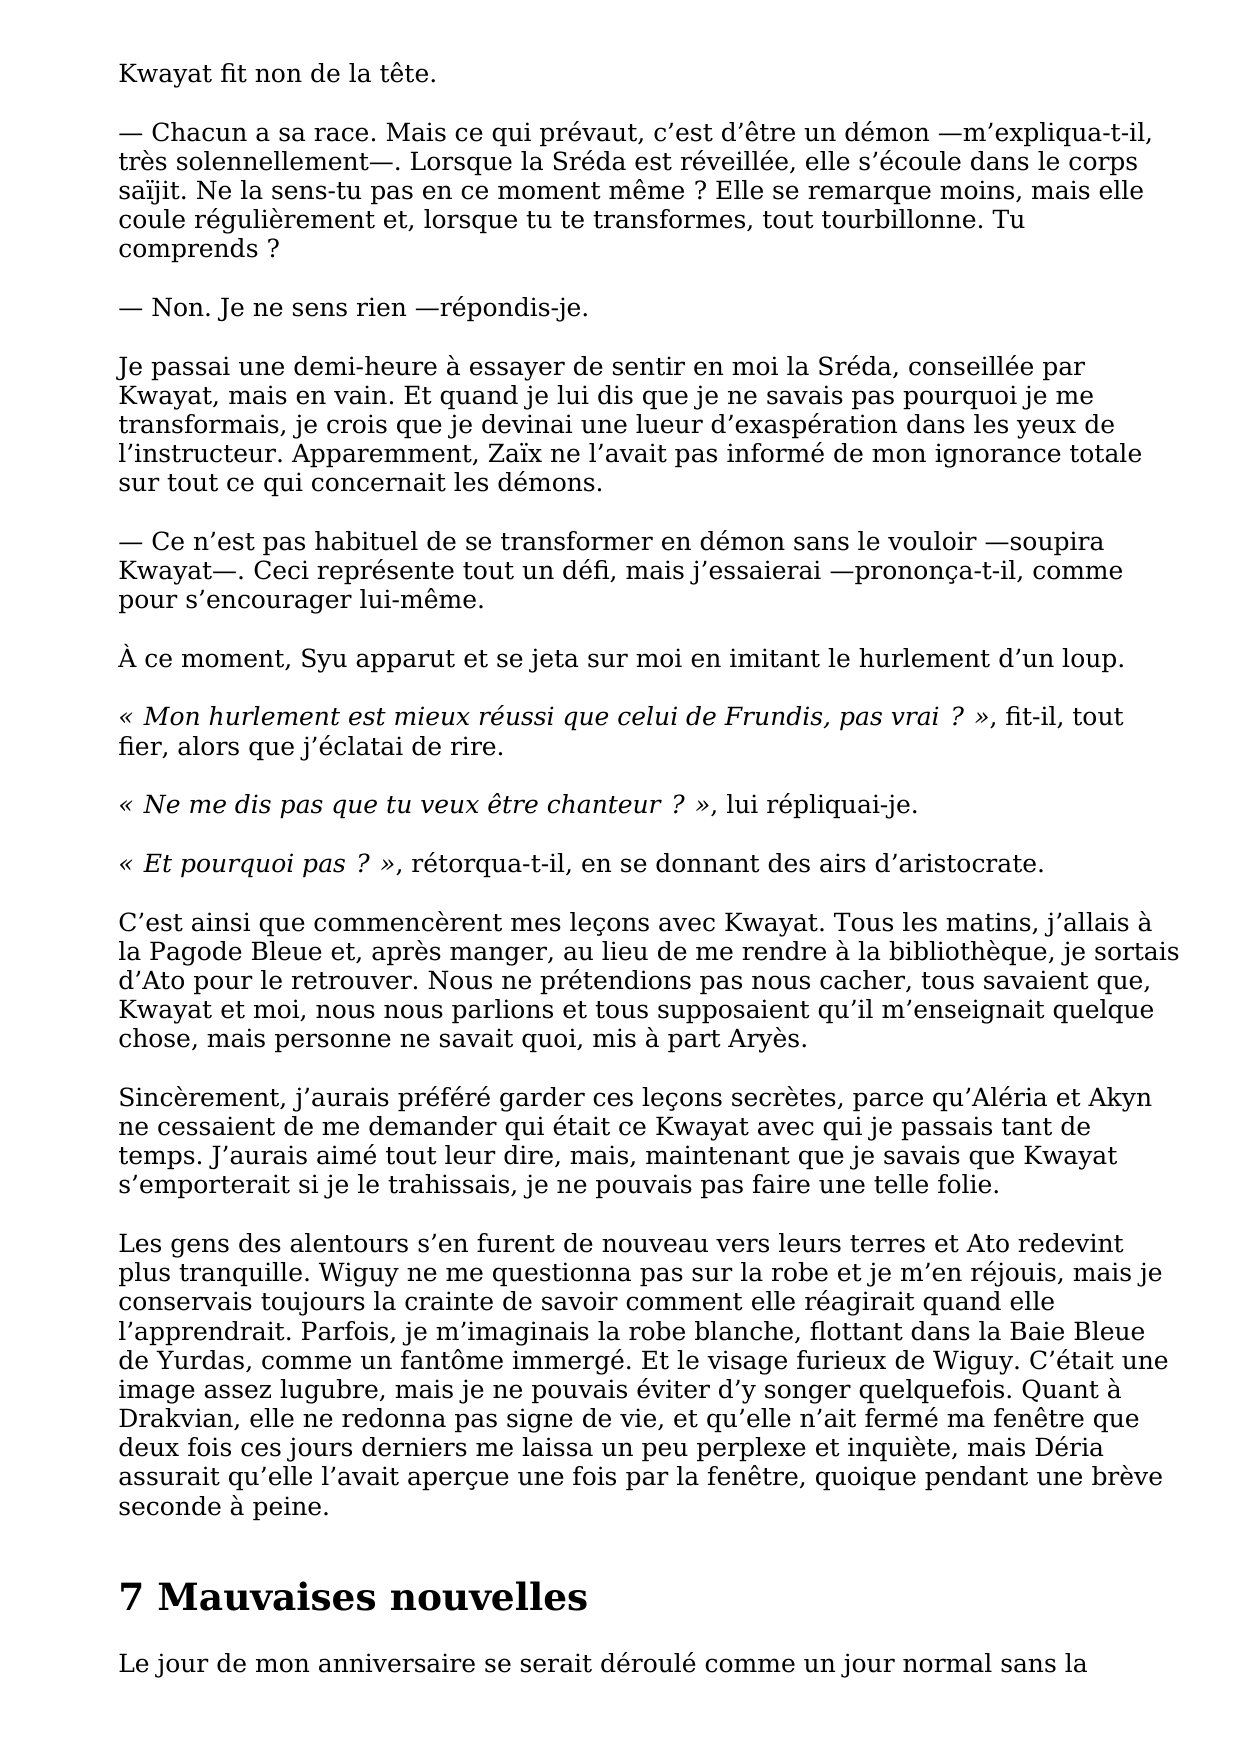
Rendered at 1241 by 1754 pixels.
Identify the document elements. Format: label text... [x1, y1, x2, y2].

text C’est ainsi que commencèrent mes leçons avec Kwayat. Tous les matins, j’allais à la Pagode Bleue et, après manger, au lieu de me rendre à la bibliothèque, je sortais d’Ato pour le retrouver. Nous ne prétendions pas nous cacher, tous savaient que, Kwayat et moi, nous nous parlions et tous supposaient qu’il m’enseignait quelque chose, mais personne ne savait quoi, mis à part Aryès. [118, 908, 1181, 1053]
text À ce moment, Syu apparut et se jeta sur moi en imitant le hurlement d’un loup. [118, 644, 1181, 673]
text — Chacun a sa race. Mais ce qui prévaut, c’est d’être un démon —m’expliqua-t-il, très solennellement—. Lorsque la Sréda est réveillée, elle s’écoule dans le corps saïjit. Ne la sens-tu pas en ce moment même ? Elle se remarque moins, mais elle coule régulièrement et, lorsque tu te transformes, tout tourbillonne. Tu comprends ? [118, 118, 1181, 263]
text Je passai une demi-heure à essayer de sentir en moi la Sréda, conseillée par Kwayat, mais en vain. Et quand je lui dis que je ne savais pas pourquoi je me transformais, je crois que je devinai une lueur d’exaspération dans les yeux de l’instructeur. Apparemment, Zaïx ne l’avait pas informé de mon ignorance totale sur tout ce qui concernait les démons. [118, 352, 1181, 497]
text Kwayat fit non de la tête. [118, 59, 1181, 88]
text — Ce n’est pas habituel de se transformer en démon sans le vouloir —soupira Kwayat—. Ceci représente tout un défi, mais j’essaierai —prononça-t-il, comme pour s’encourager lui-même. [118, 527, 1181, 614]
text — Non. Je ne sens rien —répondis-je. [118, 293, 1181, 322]
text « Mon hurlement est mieux réussi que celui de Frundis, pas vrai ? », fit-il, tout fier, alors que j’éclatai de rire. [118, 703, 1181, 761]
text « Ne me dis pas que tu veux être chanteur ? », lui répliquai-je. [118, 790, 1181, 819]
text « Et pourquoi pas ? », rétorqua-t-il, en se donnant des airs d’aristocrate. [118, 849, 1181, 878]
subtitle 7 Mauvaises nouvelles [118, 1575, 1181, 1619]
text Sincèrement, j’aurais préféré garder ces leçons secrètes, parce qu’Aléria et Akyn ne cessaient de me demander qui était ce Kwayat avec qui je passais tant de temps. J’aurais aimé tout leur dire, mais, maintenant que je savais que Kwayat s’emporterait si je le trahissais, je ne pouvais pas faire une telle folie. [118, 1083, 1181, 1200]
text Les gens des alentours s’en furent de nouveau vers leurs terres et Ato redevint plus tranquille. Wiguy ne me questionna pas sur la robe et je m’en réjouis, mais je conservais toujours la crainte de savoir comment elle réagirait quand elle l’apprendrait. Parfois, je m’imaginais la robe blanche, flottant dans la Baie Bleue de Yurdas, comme un fantôme immergé. Et le visage furieux de Wiguy. C’était une image assez lugubre, mais je ne pouvais éviter d’y songer quelquefois. Quant à Drakvian, elle ne redonna pas signe de vie, et qu’elle n’ait fermé ma fenêtre que deux fois ces jours derniers me laissa un peu perplexe et inquiète, mais Déria assurait qu’elle l’avait aperçue une fois par la fenêtre, quoique pendant une brève seconde à peine. [118, 1229, 1181, 1521]
text Le jour de mon anniversaire se serait déroulé comme un jour normal sans la [118, 1649, 1181, 1678]
